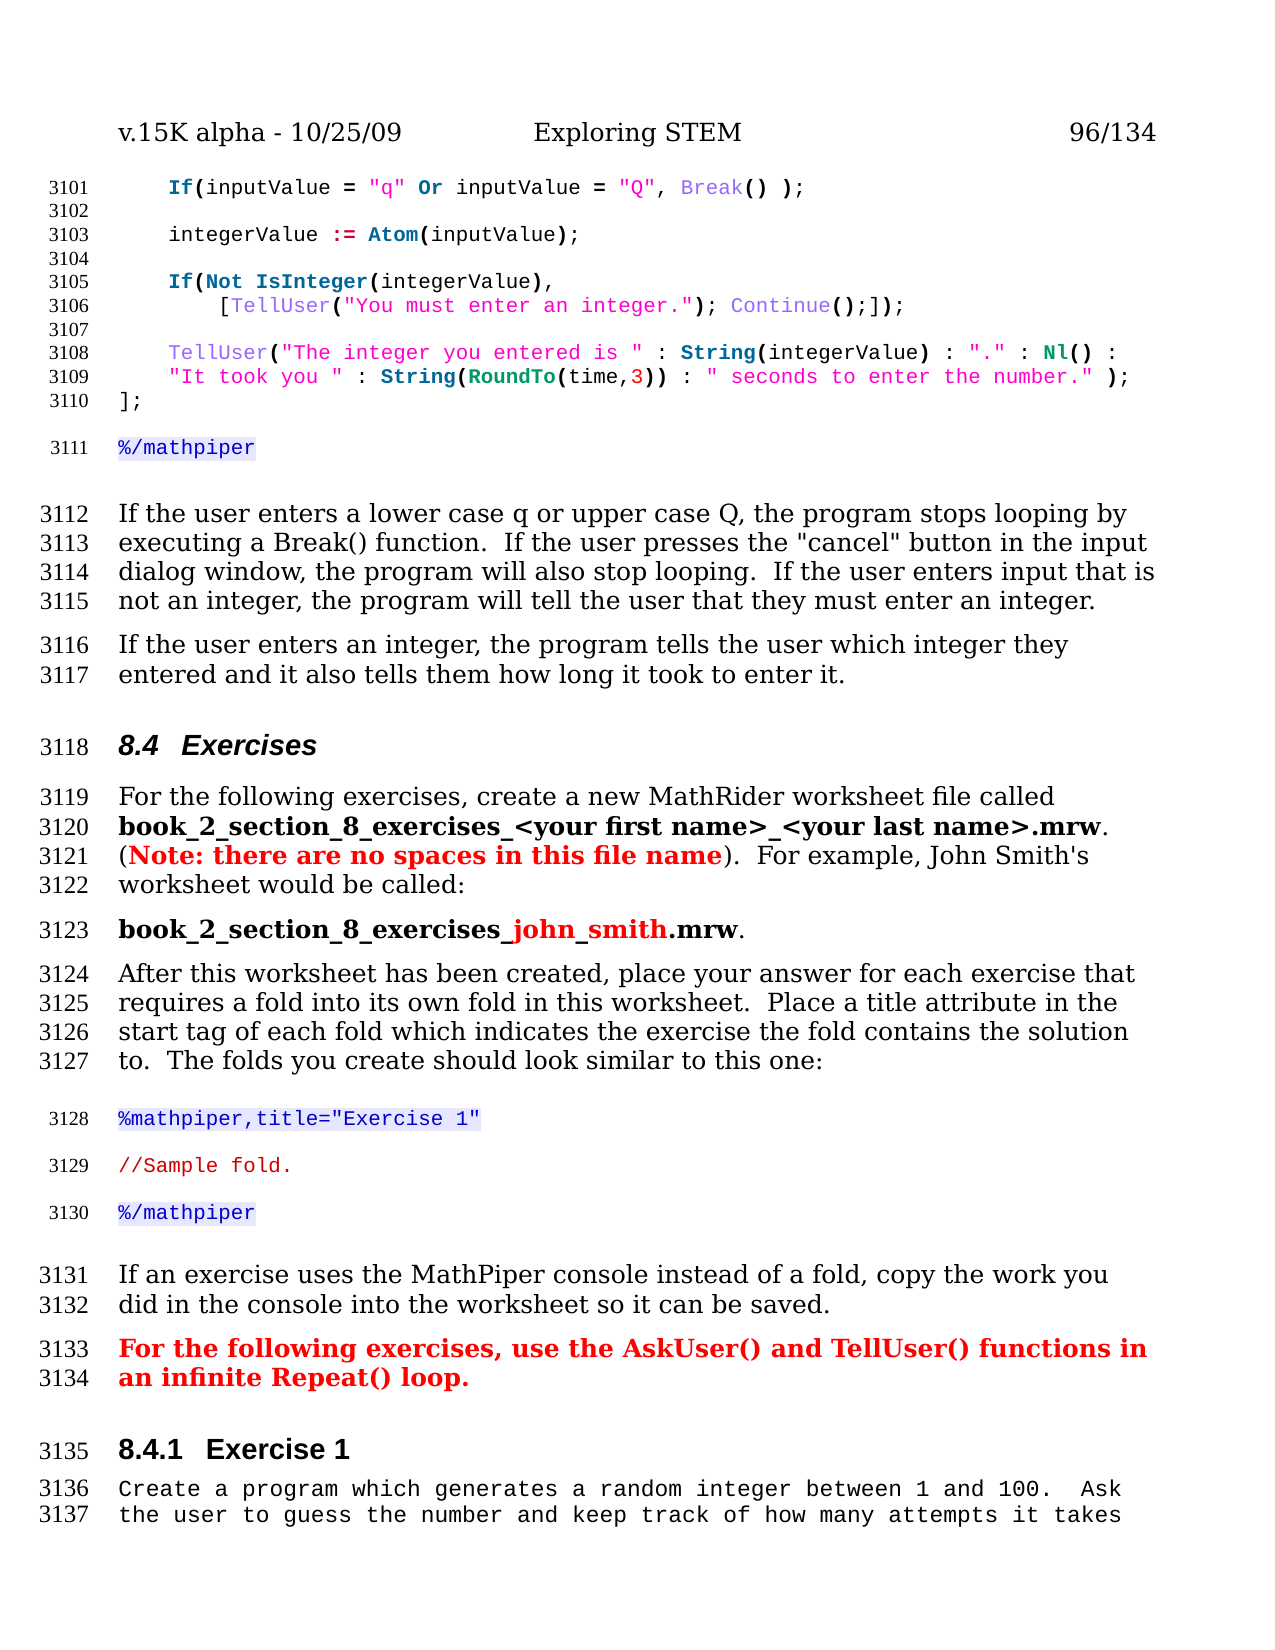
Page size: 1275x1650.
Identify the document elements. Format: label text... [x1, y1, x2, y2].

text ]; [118, 389, 1157, 413]
text If(Not IsInteger(integerValue), [118, 271, 1157, 295]
text For the following exercises, create a new MathRider worksheet file called book_2_section_8_exercises_<your first name>_<your last name>.mrw. (Note: there are no spaces in this file name). For example, John Smith's worksheet would be called: [118, 782, 1157, 899]
text "It took you " : String(RoundTo(time,3)) : " seconds to enter the number." ); [118, 366, 1157, 389]
text After this worksheet has been created, place your answer for each exercise that requires a fold into its own fold in this worksheet. Place a title attribute in the start tag of each fold which indicates the exercise the fold contains the solution to. The folds you create should look similar to this one: [118, 959, 1157, 1076]
text If the user enters an integer, the program tells the user which integer they entered and it also tells them how long it took to enter it. [118, 631, 1157, 689]
text Create a program which generates a random integer between 1 and 100. Ask the user to guess the number and keep track of how many attempts it takes [118, 1477, 1157, 1529]
text [TellUser("You must enter an integer."); Continue();]); [118, 295, 1157, 319]
subtitle Exercise 1 [118, 1432, 1157, 1465]
text If an exercise uses the MathPiper console instead of a fold, copy the work you did in the console into the worksheet so it can be saved. [118, 1261, 1157, 1319]
text %mathpiper,title="Exercise 1" [118, 1108, 1157, 1131]
text For the following exercises, use the AskUser() and TellUser() functions in an infinite Repeat() loop. [118, 1334, 1157, 1393]
text If(inputValue = "q" Or inputValue = "Q", Break() ); [118, 177, 1157, 200]
text integerValue := Atom(inputValue); [118, 224, 1157, 248]
subtitle Exercises [118, 728, 1157, 762]
text %/mathpiper [118, 1202, 1157, 1226]
text If the user enters a lower case q or upper case Q, the program stops looping by executing a Break() function. If the user presses the "cancel" button in the input dialog window, the program will also stop looping. If the user enters input that is not an integer, the program will tell the user that they must enter an integer. [118, 499, 1157, 616]
text TellUser("The integer you entered is " : String(integerValue) : "." : Nl() : [118, 342, 1157, 366]
text //Sample fold. [118, 1155, 1157, 1178]
text book_2_section_8_exercises_john_smith.mrw. [118, 914, 1157, 944]
text %/mathpiper [118, 437, 1157, 461]
